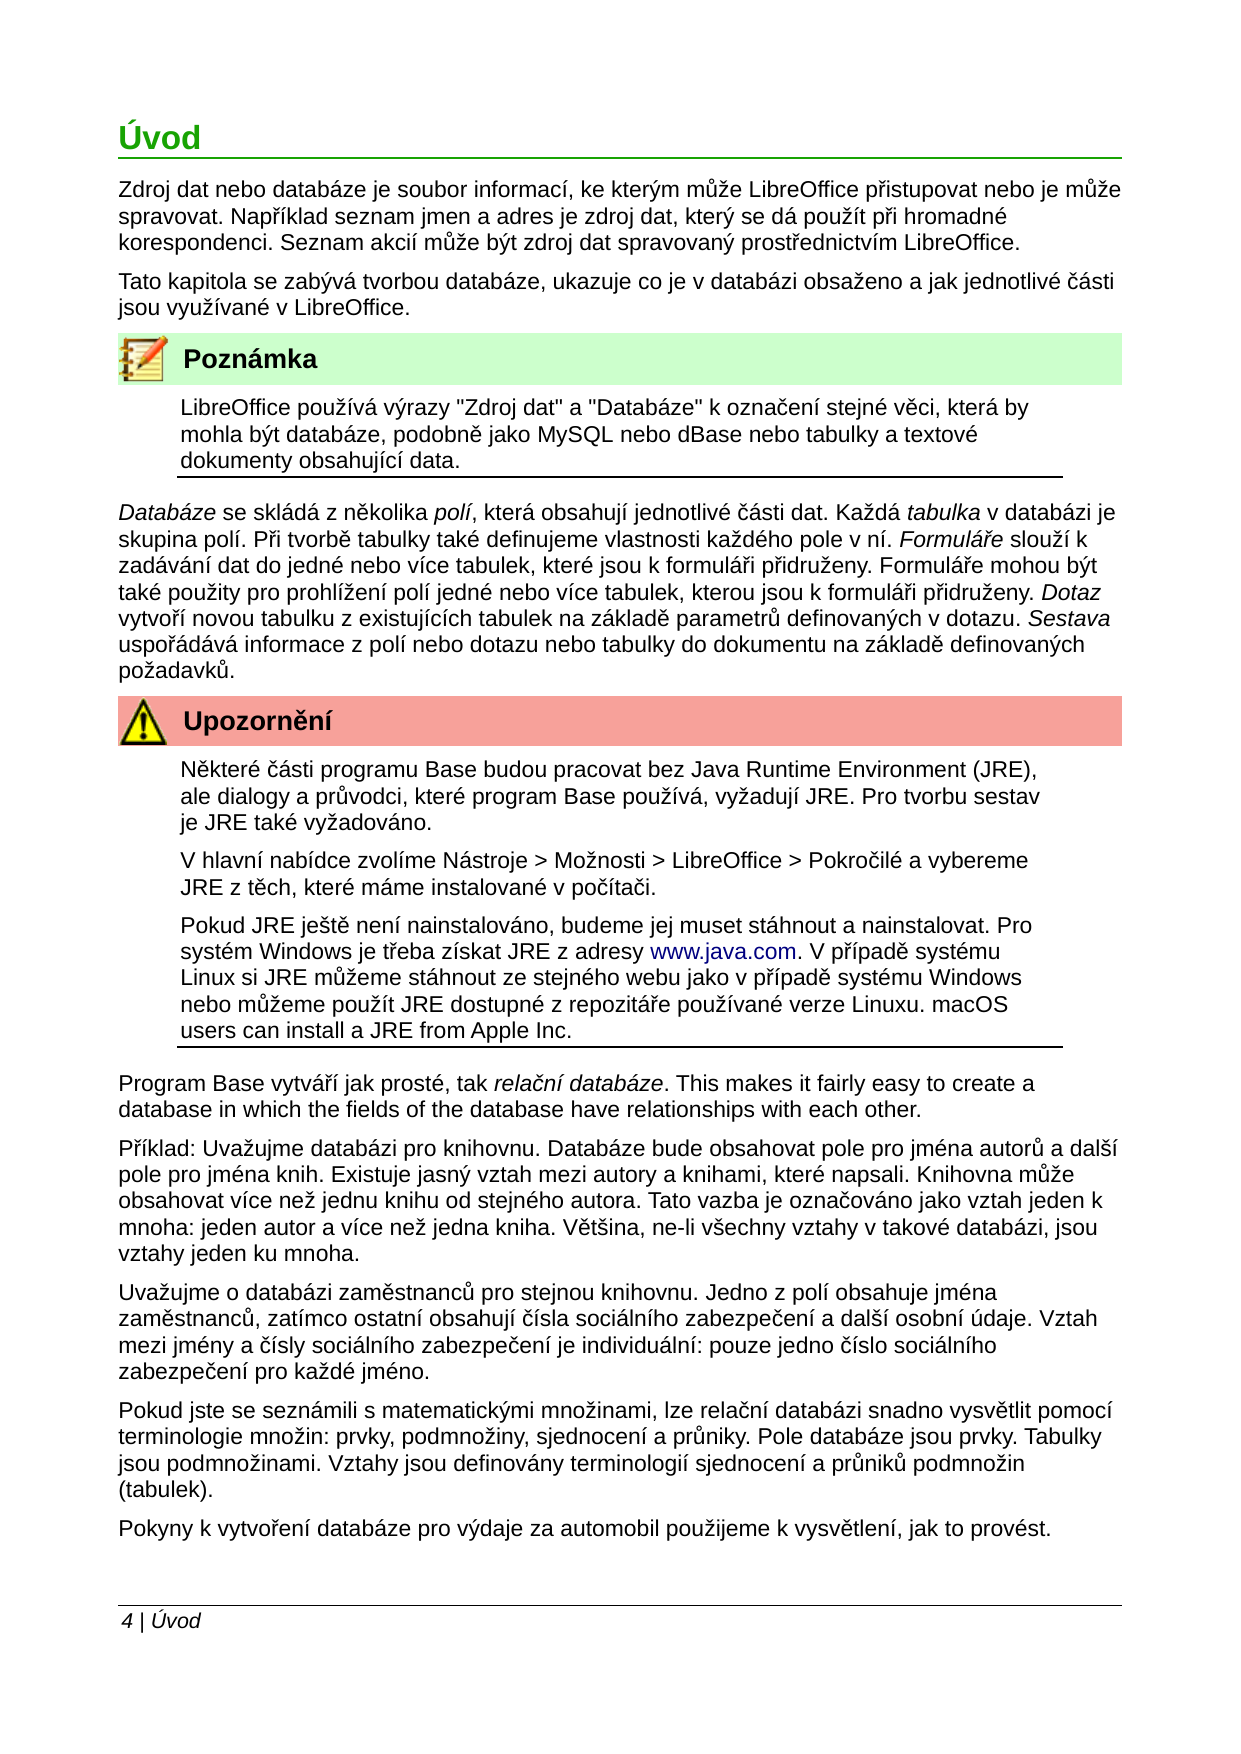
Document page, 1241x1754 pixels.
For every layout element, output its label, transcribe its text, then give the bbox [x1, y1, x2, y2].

text Uvažujme o databázi zaměstnanců pro stejnou knihovnu. Jedno z polí obsahuje jména zaměstnanců, zatímco ostatní obsahují čísla sociálního zabezpečení a další osobní údaje. Vztah mezi jmény a čísly sociálního zabezpečení je individuální: pouze jedno číslo sociálního zabezpečení pro každé jméno. [118, 1279, 1122, 1384]
text Zdroj dat nebo databáze je soubor informací, ke kterým může LibreOffice přistupovat nebo je může spravovat. Například seznam jmen a adres je zdroj dat, který se dá použít při hromadné korespondenci. Seznam akcií může být zdroj dat spravovaný prostřednictvím LibreOffice. [118, 176, 1122, 255]
subtitle Upozornění [118, 696, 1122, 746]
text Program Base vytváří jak prosté, tak relační databáze. This makes it fairly easy to create a database in which the fields of the database have relationships with each other. [118, 1069, 1122, 1122]
text Příklad: Uvažujme databázi pro knihovnu. Databáze bude obsahovat pole pro jména autorů a další pole pro jména knih. Existuje jasný vztah mezi autory a knihami, které napsali. Knihovna může obsahovat více než jednu knihu od stejného autora. Tato vazba je označováno jako vztah jeden k mnoha: jeden autor a více než jedna kniha. Většina, ne-li všechny vztahy v takové databázi, jsou vztahy jeden ku mnoha. [118, 1135, 1122, 1266]
subtitle Úvod [118, 118, 1122, 157]
text V hlavní nabídce zvolíme Nástroje > Možnosti > LibreOffice > Pokročilé a vybereme JRE z těch, které máme instalované v počítači. [177, 844, 1063, 900]
text Tato kapitola se zabývá tvorbou databáze, ukazuje co je v databázi obsaženo a jak jednotlivé části jsou využívané v LibreOffice. [118, 268, 1122, 321]
text Pokud jste se seznámili s matematickými množinami, lze relační databázi snadno vysvětlit pomocí terminologie množin: prvky, podmnožiny, sjednocení a průniky. Pole databáze jsou prvky. Tabulky jsou podmnožinami. Vztahy jsou definovány terminologií sjednocení a průniků podmnožin (tabulek). [118, 1397, 1122, 1502]
picture [119, 334, 170, 385]
text Pokud JRE ještě není nainstalováno, budeme jej muset stáhnout a nainstalovat. Pro systém Windows je třeba získat JRE z adresy www.java.com. V případě systému Linux si JRE můžeme stáhnout ze stejného webu jako v případě systému Windows nebo můžeme použít JRE dostupné z repozitáře používané verze Linuxu. macOS users can install a JRE from Apple Inc. [177, 908, 1063, 1046]
picture [119, 697, 167, 745]
text Databáze se skládá z několika polí, která obsahují jednotlivé části dat. Každá tabulka v databázi je skupina polí. Při tvorbě tabulky také definujeme vlastnosti každého pole v ní. Formuláře slouží k zadávání dat do jedné nebo více tabulek, které jsou k formuláři přidruženy. Formuláře mohou být také použity pro prohlížení polí jedné nebo více tabulek, kterou jsou k formuláři přidruženy. Dotaz vytvoří novou tabulku z existujících tabulek na základě parametrů definovaných v dotazu. Sestava uspořádává informace z polí nebo dotazu nebo tabulky do dokumentu na základě definovaných požadavků. [118, 499, 1122, 684]
text LibreOffice používá výrazy "Zdroj dat" a "Databáze" k označení stejné věci, která by mohla být databáze, podobně jako MySQL nebo dBase nebo tabulky a textové dokumenty obsahující data. [177, 391, 1063, 476]
text Pokyny k vytvoření databáze pro výdaje za automobil použijeme k vysvětlení, jak to provést. [118, 1515, 1122, 1541]
text Některé části programu Base budou pracovat bez Java Runtime Environment (JRE), ale dialogy a průvodci, které program Base používá, vyžadují JRE. Pro tvorbu sestav je JRE také vyžadováno. [177, 753, 1063, 835]
subtitle Poznámka [118, 333, 1122, 385]
